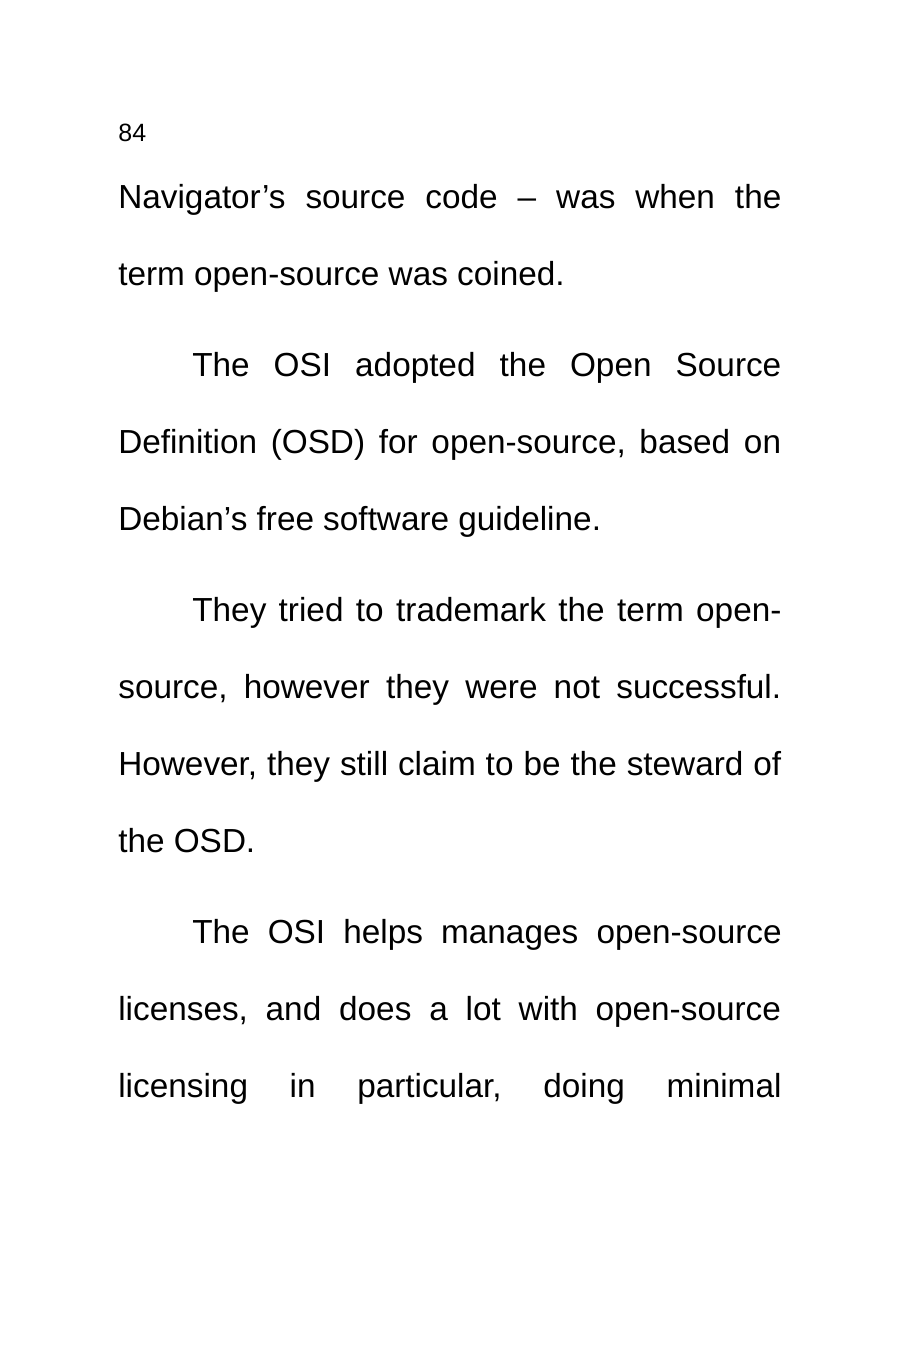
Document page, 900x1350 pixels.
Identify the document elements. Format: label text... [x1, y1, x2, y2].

text Navigator’s source code – was when the term open-source was coined. [118, 177, 782, 292]
text The OSI adopted the Open Source Definition (OSD) for open-source, based on Debian’s free software guideline. [118, 345, 782, 537]
text They tried to trademark the term open-source, however they were not successful. However, they still claim to be the steward of the OSD. [118, 590, 782, 859]
text The OSI helps manages open-source licenses, and does a lot with open-source licensing in particular, doing minimal [118, 912, 782, 1105]
